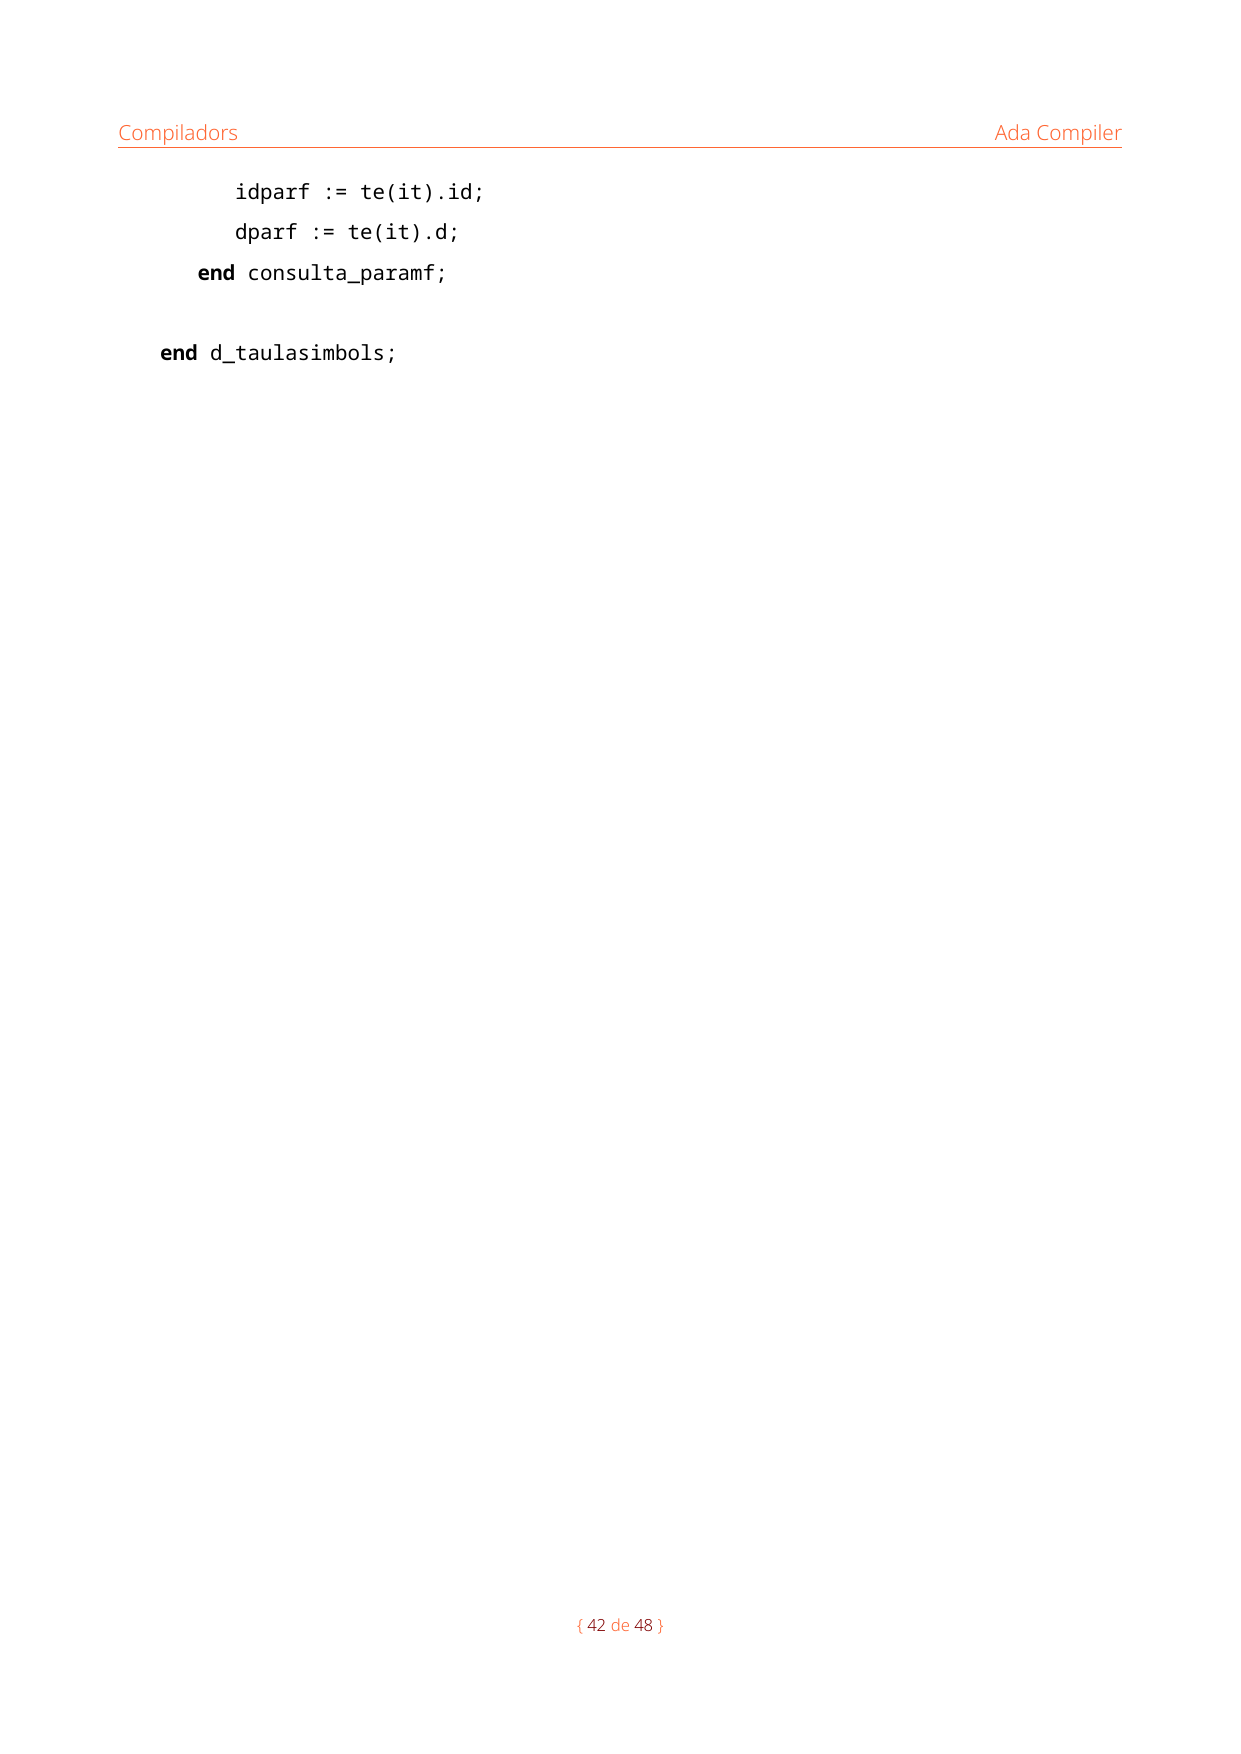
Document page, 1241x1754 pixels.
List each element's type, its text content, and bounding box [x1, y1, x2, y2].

text dparf := te(it).d; [118, 217, 1122, 246]
text end d_taulasimbols; [118, 338, 1122, 367]
text end consulta_paramf; [118, 258, 1122, 286]
text idparf := te(it).id; [118, 177, 1122, 206]
